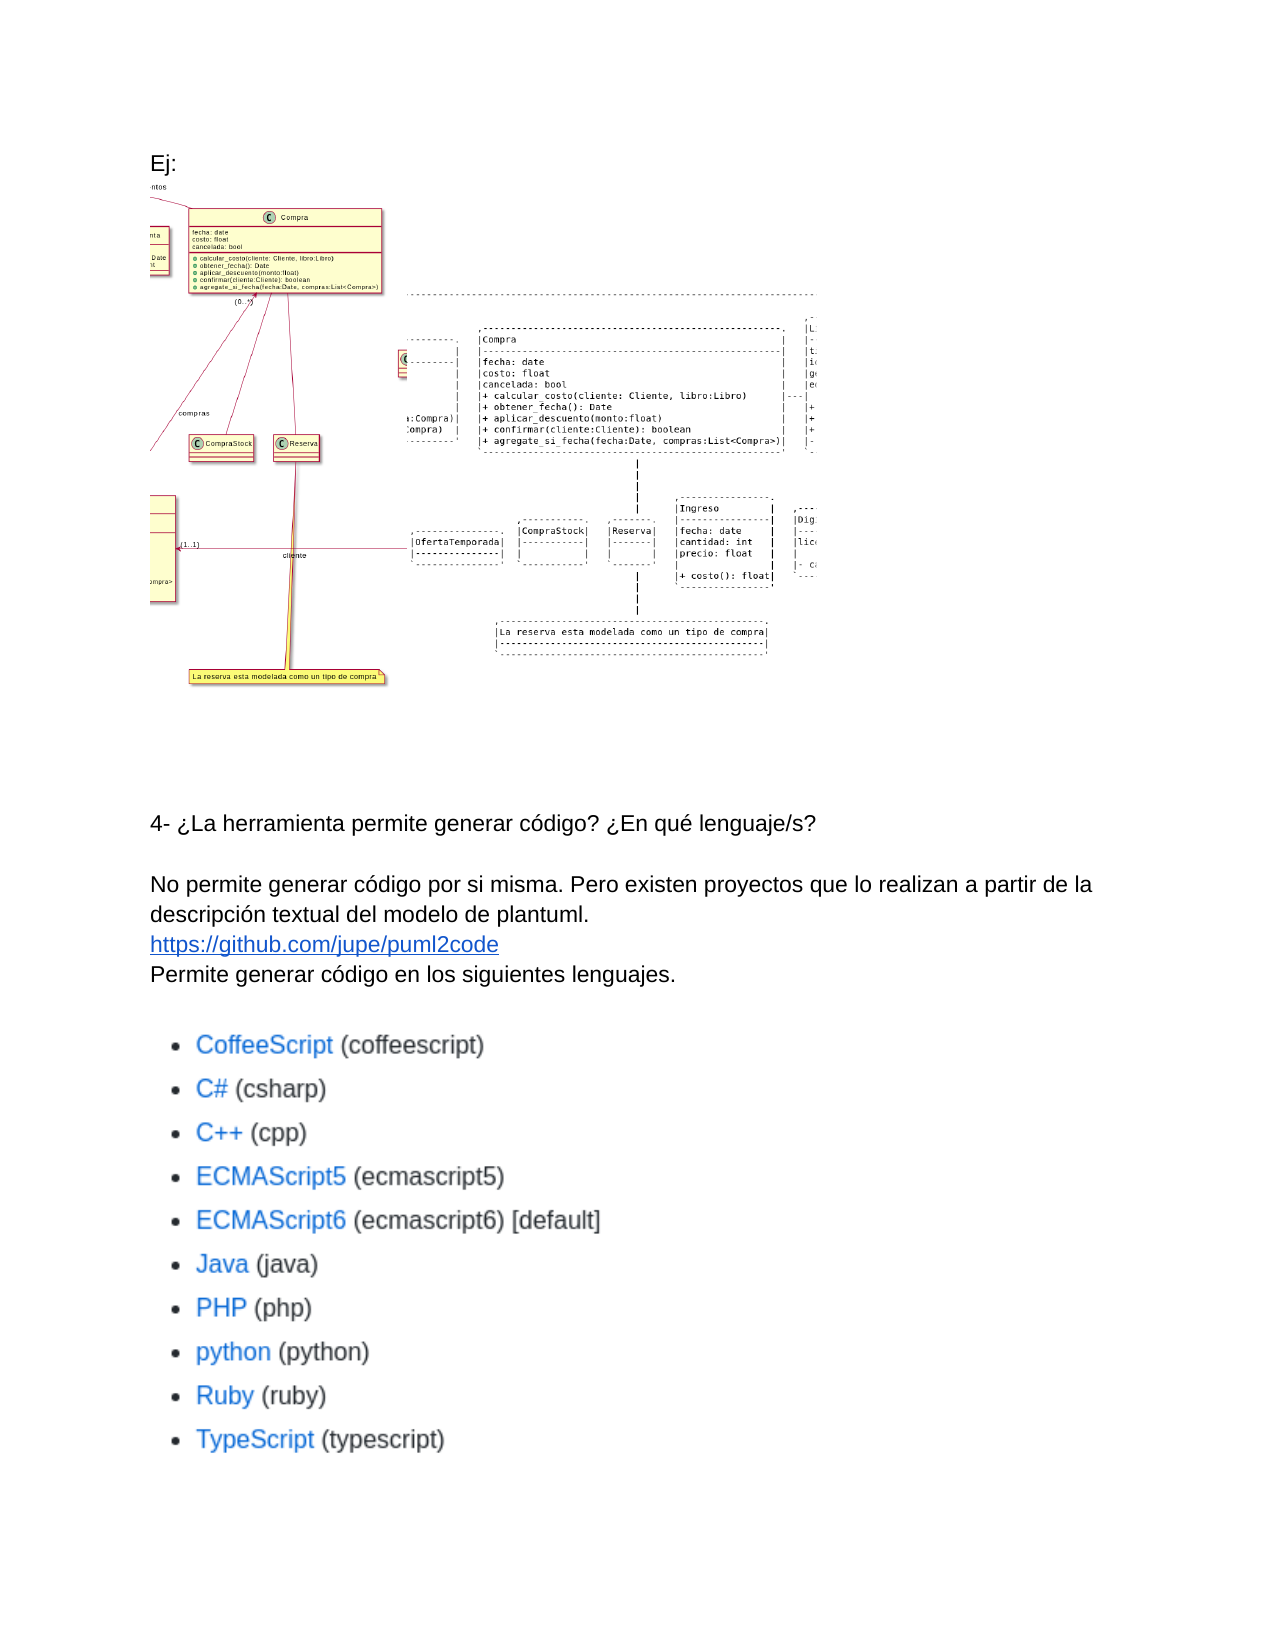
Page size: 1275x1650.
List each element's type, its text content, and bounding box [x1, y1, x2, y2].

text https://github.com/jupe/puml2code [150, 931, 1125, 957]
text No permite generar código por si misma. Pero existen proyectos que lo realizan a partir de la descripción textual del modelo de plantuml. [150, 871, 1125, 927]
text Ej: [150, 150, 1125, 176]
text 4- ¿La herramienta permite generar código? ¿En qué lenguaje/s? [150, 810, 1125, 836]
picture [150, 180, 817, 716]
text Permite generar código en los siguientes lenguajes. [150, 961, 1125, 987]
picture [150, 1021, 629, 1489]
